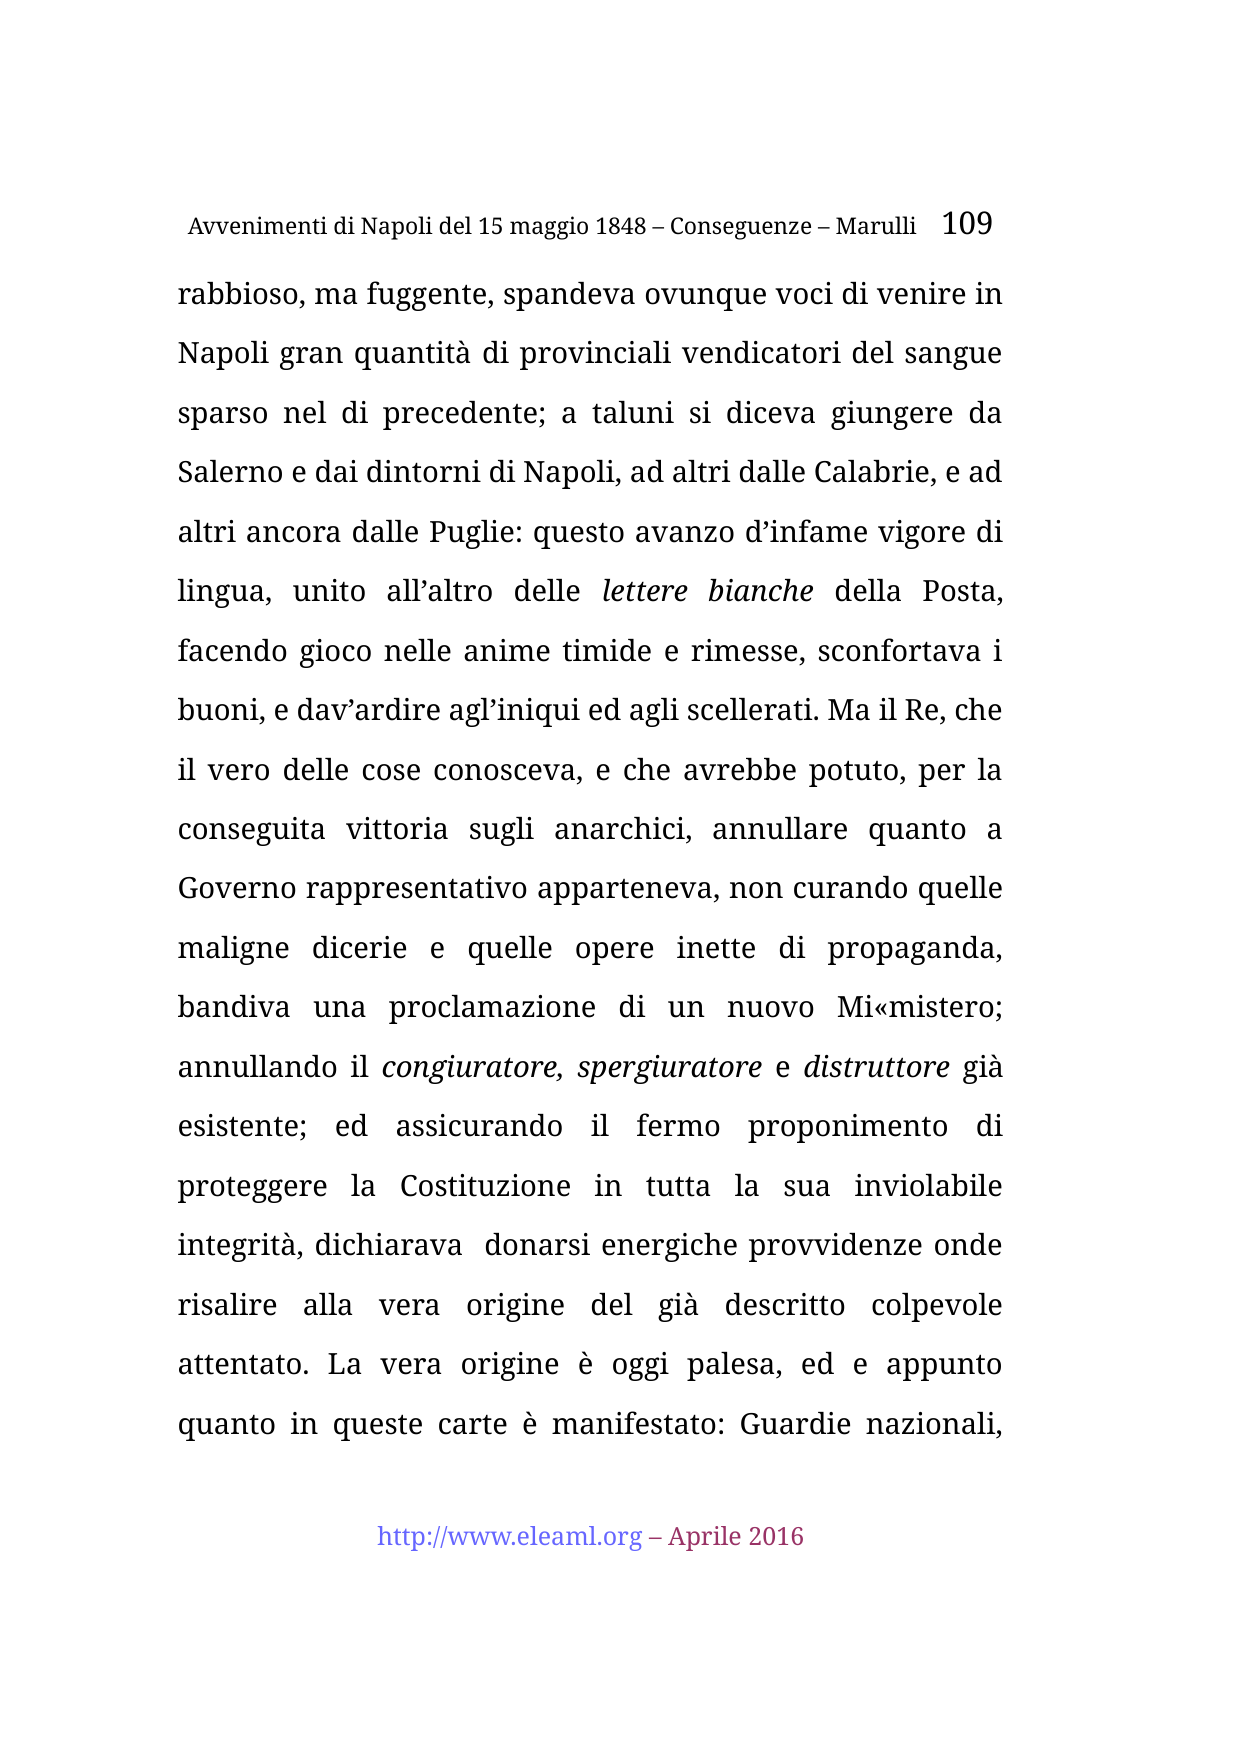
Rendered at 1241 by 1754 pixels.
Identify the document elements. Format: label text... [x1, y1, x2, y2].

text rabbioso, ma fuggente, spandeva ovunque voci di venire in Napoli gran quantità di provinciali vendicatori del sangue sparso nel di precedente; a taluni si diceva giungere da Salerno e dai dintorni di Napoli, ad altri dalle Calabrie, e ad altri ancora dalle Puglie: questo avanzo d’infame vigore di lingua, unito all’altro delle lettere bianche della Posta, facendo gioco nelle anime timide e rimesse, sconfortava i buoni, e dav’ardire agl’iniqui ed agli scellerati. Ma il Re, che il vero delle cose conosceva, e che avrebbe potuto, per la conseguita vittoria sugli anarchici, annullare quanto a Governo rappresentativo apparteneva, non curando quelle maligne dicerie e quelle opere inette di propaganda, bandiva una proclamazione di un nuovo Mi«mistero; annullando il congiuratore, spergiuratore e distruttore già esistente; ed assicurando il fermo proponimento di proteggere la Costituzione in tutta la sua inviolabile integrità, dichiarava donarsi energiche provvidenze onde risalire alla vera origine del già descritto colpevole attentato. La vera origine è oggi palesa, ed e appunto quanto in queste carte è manifestato: Guardie nazionali, [177, 273, 1004, 1443]
